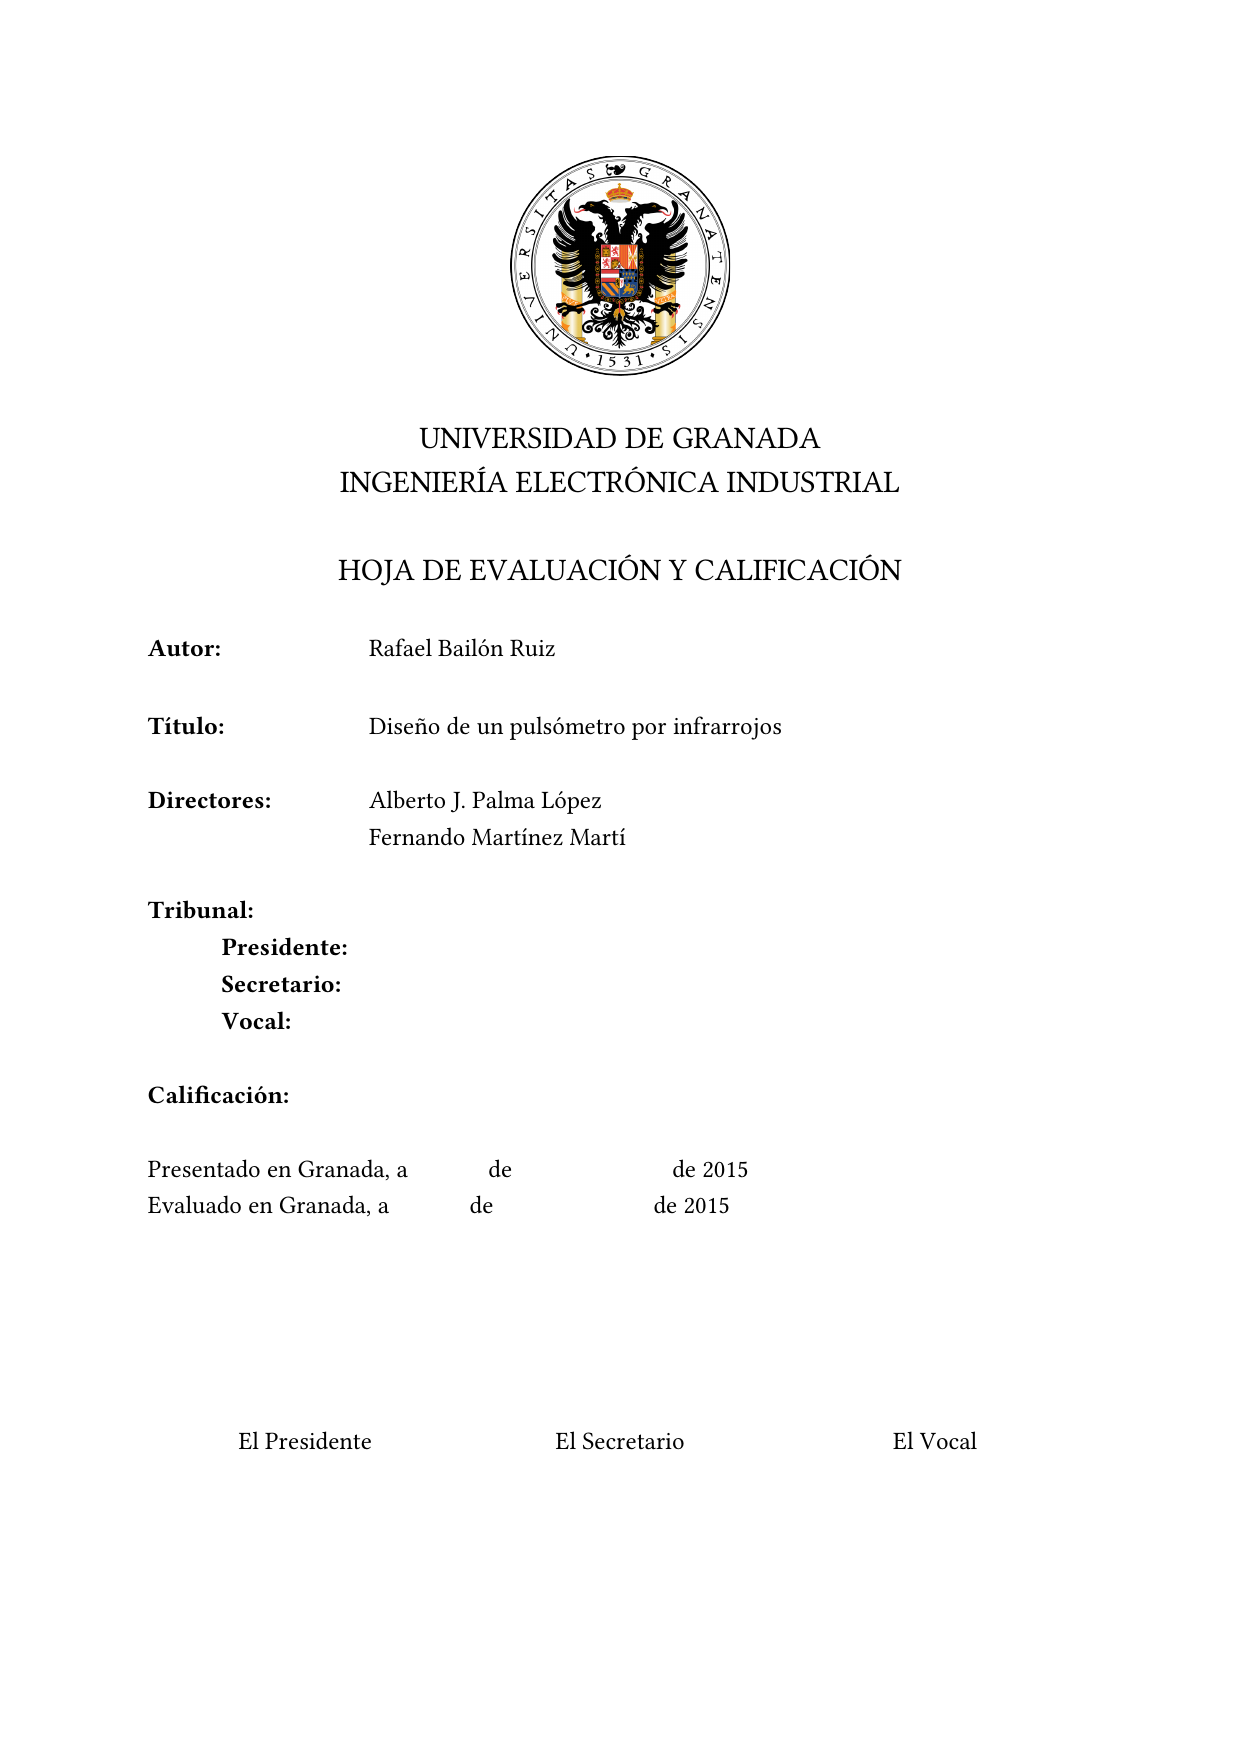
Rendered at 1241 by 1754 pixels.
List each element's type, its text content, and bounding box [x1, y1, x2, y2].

table_header El Vocal [778, 1413, 1093, 1469]
text Evaluado en Granada, a de de 2015 [148, 1191, 1093, 1220]
text Título: Diseño de un pulsómetro por infrarrojos [148, 712, 1093, 741]
text Calificación: [148, 1081, 1093, 1109]
picture [510, 156, 730, 376]
text INGENIERÍA ELECTRÓNICA INDUSTRIAL [148, 465, 1093, 501]
table_header El Secretario [463, 1413, 778, 1469]
text Presidente: [148, 933, 1093, 962]
text HOJA DE EVALUACIÓN Y CALIFICACIÓN [148, 553, 1093, 588]
text Secretario: [148, 970, 1093, 999]
text Presentado en Granada, a de de 2015 [148, 1154, 1093, 1183]
text Fernando Martínez Martí [148, 823, 1093, 851]
table_header El Presidente [148, 1413, 462, 1469]
text Tribunal: [148, 896, 1093, 925]
text Directores: Alberto J. Palma López [148, 786, 1093, 814]
text Vocal: [148, 1007, 1093, 1036]
text UNIVERSIDAD DE GRANADA [148, 421, 1093, 457]
text Autor: Rafael Bailón Ruiz [148, 634, 1093, 662]
